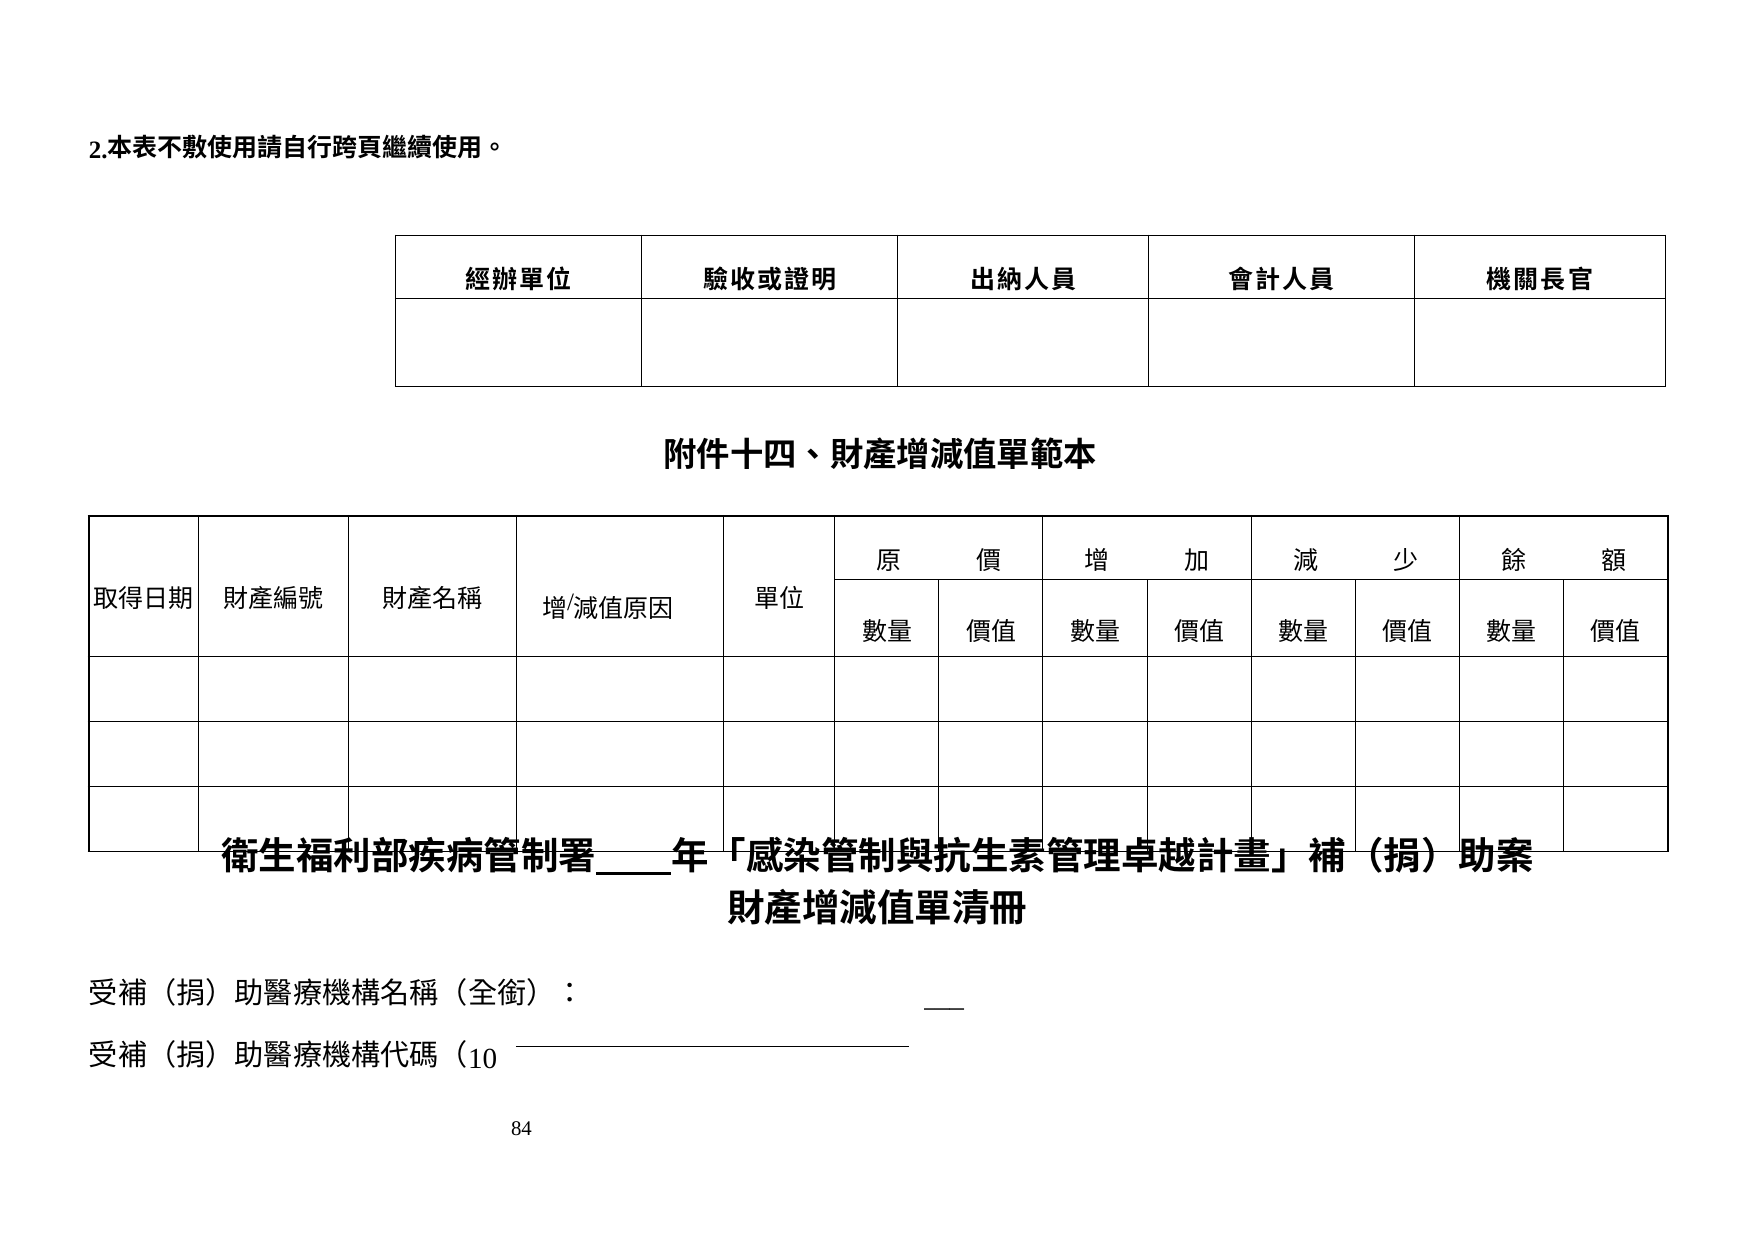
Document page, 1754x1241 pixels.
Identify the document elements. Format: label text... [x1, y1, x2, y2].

table_header [766, 1016, 802, 1046]
table_cell [1415, 299, 1665, 386]
table_header [552, 1016, 587, 1046]
table_cell [939, 657, 1042, 721]
table_cell [1460, 722, 1563, 786]
text 2.本表不敷使用請自行跨頁繼續使用。 [89, 109, 1665, 172]
table_header 財產編號 [199, 517, 348, 656]
table_cell [679, 846, 689, 850]
table_cell 數量 [1460, 580, 1563, 656]
table_cell [503, 843, 512, 848]
table_cell [1043, 787, 1147, 851]
table_header 原 價 [835, 517, 1042, 579]
table_cell [825, 843, 833, 848]
table_cell [517, 657, 723, 721]
table_cell [1252, 722, 1355, 786]
table_cell [1460, 787, 1563, 851]
table_cell [835, 787, 938, 851]
table_cell [1148, 787, 1251, 851]
table_cell [1356, 787, 1459, 851]
table_header [730, 1016, 766, 1046]
table_cell [1043, 722, 1147, 786]
table_cell [396, 299, 641, 386]
table_cell [1564, 722, 1667, 786]
table_header [873, 1016, 909, 1046]
table_cell [199, 722, 348, 786]
table_cell [1066, 843, 1075, 848]
table_header [659, 1016, 695, 1046]
table_header [623, 1016, 659, 1046]
table_cell [1252, 787, 1355, 851]
table_cell [898, 299, 1148, 386]
table_cell 價值 [939, 580, 1042, 656]
text 財產增減值單清冊 [89, 904, 1665, 956]
table_header 會計人員 [1149, 236, 1414, 298]
table_cell 價值 [1356, 580, 1459, 656]
table_cell [199, 787, 348, 851]
table_header 經辦單位 [396, 236, 641, 298]
table_cell [724, 657, 834, 721]
table_header 驗收或證明 [642, 236, 897, 298]
table_cell [1356, 657, 1459, 721]
table_header [802, 1016, 838, 1046]
table_cell 價值 [1564, 580, 1667, 656]
table_cell [1564, 787, 1667, 851]
table_header [838, 1016, 873, 1046]
table_header 機關長官 [1415, 236, 1665, 298]
table_cell 數量 [1043, 580, 1147, 656]
table_cell [487, 843, 495, 848]
table_cell 數量 [1252, 580, 1355, 656]
table_cell [517, 722, 723, 786]
table_cell [1148, 657, 1251, 721]
table_cell [939, 722, 1042, 786]
subtitle 附件十四、財產增減值單範本 [74, 388, 1686, 513]
table_cell [835, 657, 938, 721]
table_header 財產名稱 [349, 517, 516, 656]
table_cell [835, 722, 938, 786]
table_header 減 少 [1252, 517, 1459, 579]
table_cell [1148, 722, 1251, 786]
text 受補（捐）助醫療機構名稱（全銜）：__________________________ 受補（捐）助醫療機構代碼（10碼）： [89, 956, 1665, 1081]
table_cell [642, 299, 897, 386]
table_header 增/減值原因 [517, 517, 723, 656]
table_cell [90, 722, 198, 786]
table_cell [349, 722, 516, 786]
table_cell [841, 843, 850, 848]
table_cell [724, 787, 834, 851]
table_cell 價值 [1148, 580, 1251, 656]
table_cell [90, 657, 198, 721]
table_cell [1564, 657, 1667, 721]
table_cell [939, 787, 1042, 851]
table_cell [349, 787, 516, 851]
table_header 出納人員 [898, 236, 1148, 298]
table_cell [1043, 657, 1147, 721]
table_header [516, 1016, 552, 1046]
table_header 單位 [724, 517, 834, 656]
table_header 取得日期 [90, 517, 198, 656]
table_cell [1356, 722, 1459, 786]
table_cell [517, 787, 723, 851]
table_header 餘 額 [1460, 517, 1667, 579]
table_cell 數量 [835, 580, 938, 656]
table_cell [724, 722, 834, 786]
table_header [588, 1016, 623, 1046]
table_header [695, 1016, 730, 1046]
table_cell [199, 657, 348, 721]
table_cell [349, 657, 516, 721]
table_cell [1252, 657, 1355, 721]
text 衛生福利部疾病管制署 年「感染管制與抗生素管理卓越計畫」補（捐）助案 [89, 852, 1665, 904]
table_cell [1149, 299, 1414, 386]
table_cell [1050, 843, 1058, 848]
table_header 增 加 [1043, 517, 1251, 579]
table_cell [1460, 657, 1563, 721]
table_cell [90, 787, 198, 851]
